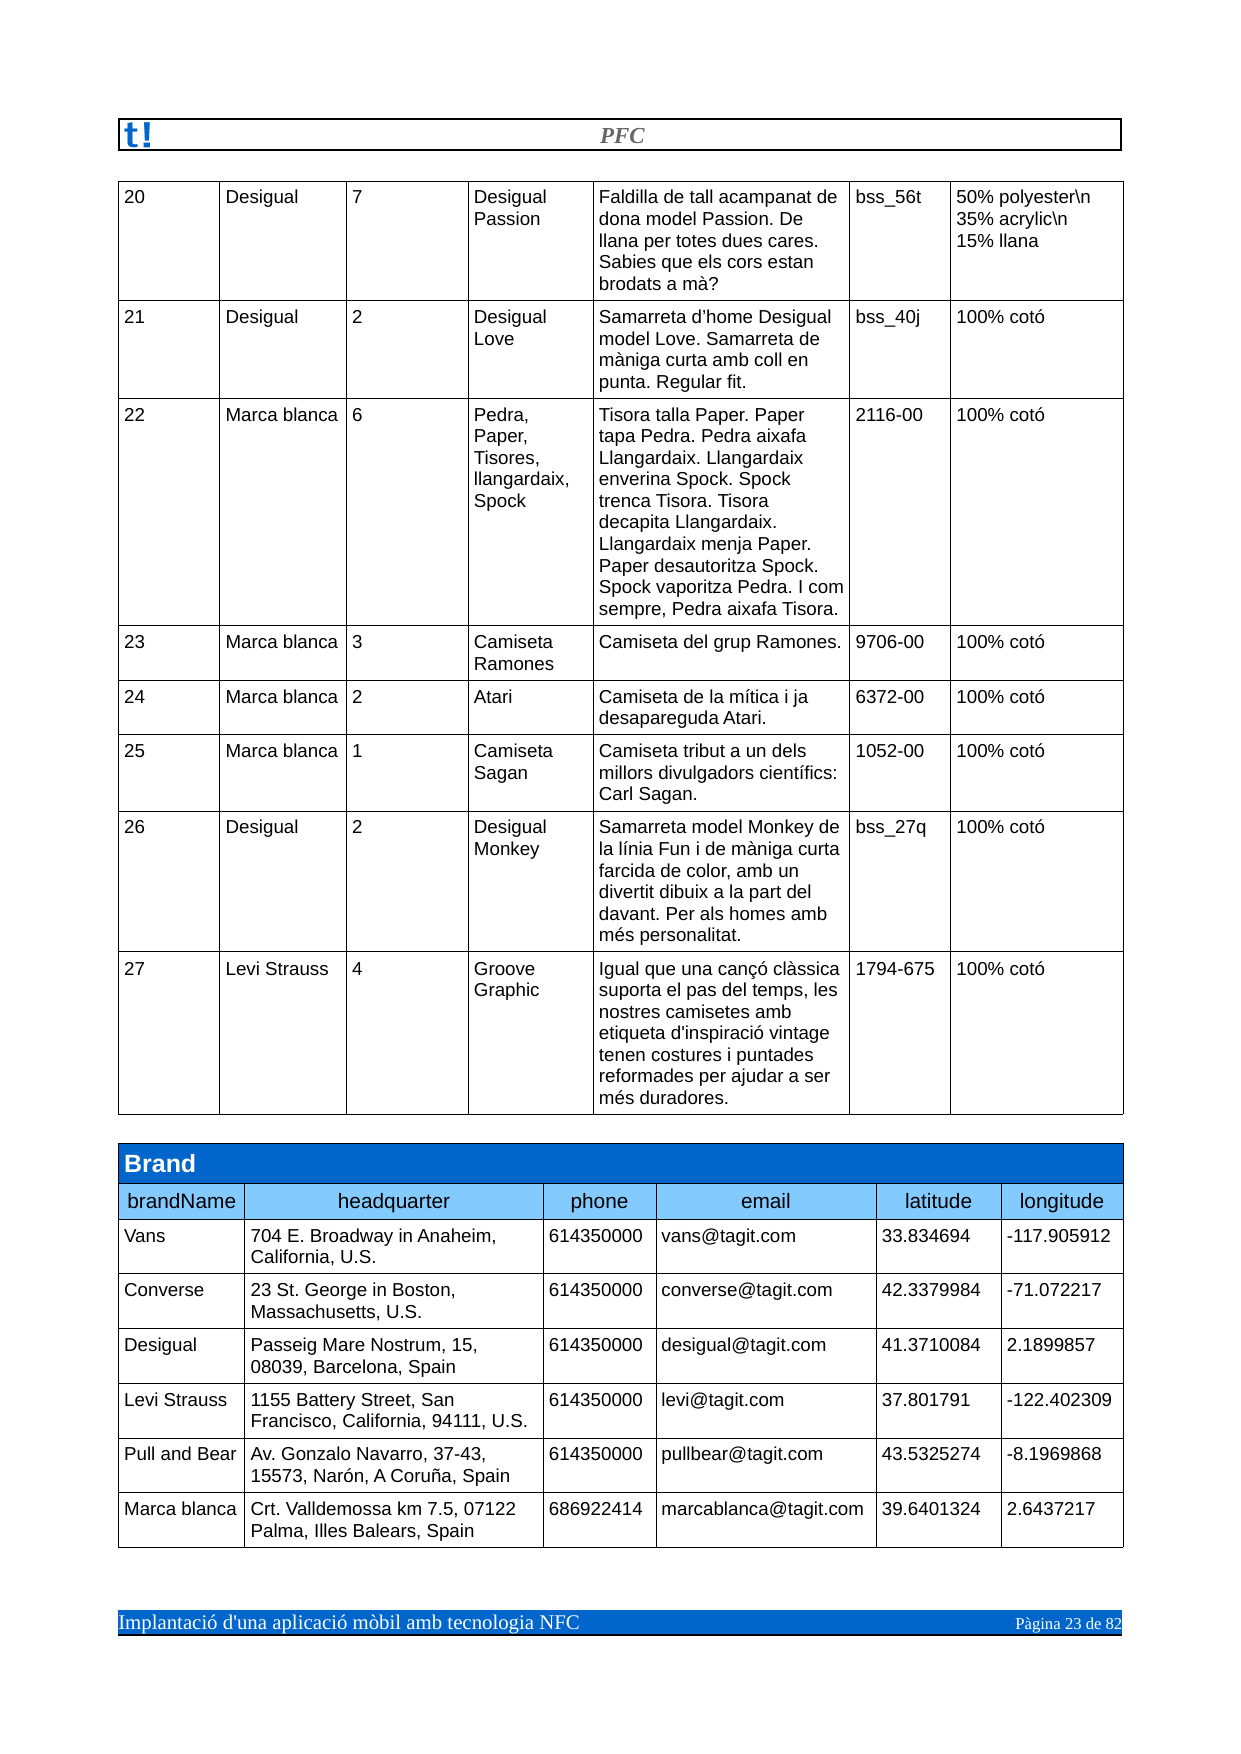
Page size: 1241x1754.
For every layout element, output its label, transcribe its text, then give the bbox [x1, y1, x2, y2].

table_cell 100% cotó [951, 626, 1123, 679]
table_cell 50% polyester\n 35% acrylic\n 15% llana [951, 182, 1123, 300]
table_cell Groove Graphic [469, 952, 593, 1114]
table_cell 1794-675 [850, 952, 950, 1114]
table_cell 614350000 [544, 1384, 656, 1437]
table_cell Desigual Monkey [469, 812, 593, 951]
table_cell email [657, 1184, 876, 1219]
table_cell 1052-00 [850, 735, 950, 811]
table_cell Desigual [220, 301, 346, 398]
table_cell 1 [347, 735, 468, 811]
table_cell bss_27q [850, 812, 950, 951]
table_cell longitude [1002, 1184, 1123, 1219]
table_cell 23 St. George in Boston, Massachusetts, U.S. [245, 1274, 543, 1328]
table_cell 20 [119, 182, 219, 300]
table_cell Levi Strauss [220, 952, 346, 1114]
table_cell 7 [347, 182, 468, 300]
table_cell 2.6437217 [1002, 1493, 1123, 1547]
table_cell Camiseta Ramones [469, 626, 593, 679]
table_cell Marca blanca [220, 626, 346, 679]
table_cell Marca blanca [220, 681, 346, 734]
table_cell Desigual [220, 812, 346, 951]
table_cell 2 [347, 812, 468, 951]
table_cell -122.402309 [1002, 1384, 1123, 1437]
table_cell Av. Gonzalo Navarro, 37-43, 15573, Narón, A Coruña, Spain [245, 1439, 543, 1492]
table_cell 2 [347, 301, 468, 398]
table_cell pullbear@tagit.com [657, 1439, 876, 1492]
table_cell Marca blanca [220, 735, 346, 811]
table_cell Samarreta d’home Desigual model Love. Samarreta de màniga curta amb coll en punta. Regular fit. [594, 301, 849, 398]
table_cell 39.6401324 [877, 1493, 1001, 1547]
table_cell Marca blanca [119, 1493, 244, 1547]
table_cell Igual que una cançó clàssica suporta el pas del temps, les nostres camisetes amb etiqueta d'inspiració vintage tenen costures i puntades reformades per ajudar a ser més duradores. [594, 952, 849, 1114]
table_cell Marca blanca [220, 399, 346, 625]
table_cell 27 [119, 952, 219, 1114]
table_cell Tisora talla Paper. Paper tapa Pedra. Pedra aixafa Llangardaix. Llangardaix enverina Spock. Spock trenca Tisora. Tisora decapita Llangardaix. Llangardaix menja Paper. Paper desautoritza Spock. Spock vaporitza Pedra. I com sempre, Pedra aixafa Tisora. [594, 399, 849, 625]
table_cell Crt. Valldemossa km 7.5, 07122 Palma, Illes Balears, Spain [245, 1493, 543, 1547]
table_cell Pedra, Paper, Tisores, llangardaix, Spock [469, 399, 593, 625]
table_cell converse@tagit.com [657, 1274, 876, 1328]
table_cell 6372-00 [850, 681, 950, 734]
table_cell 41.3710084 [877, 1329, 1001, 1383]
table_cell 24 [119, 681, 219, 734]
table_cell 100% cotó [951, 301, 1123, 398]
table_cell 100% cotó [951, 399, 1123, 625]
table_cell 6 [347, 399, 468, 625]
table_cell marcablanca@tagit.com [657, 1493, 876, 1547]
table_cell Levi Strauss [119, 1384, 244, 1437]
table_cell -71.072217 [1002, 1274, 1123, 1328]
table_cell 2.1899857 [1002, 1329, 1123, 1383]
table_cell -8.1969868 [1002, 1439, 1123, 1492]
table_cell 100% cotó [951, 681, 1123, 734]
table_cell Desigual Love [469, 301, 593, 398]
table_cell Camiseta tribut a un dels millors divulgadors científics: Carl Sagan. [594, 735, 849, 811]
table_cell Camiseta de la mítica i ja desapareguda Atari. [594, 681, 849, 734]
table_cell brandName [119, 1184, 244, 1219]
table_cell 4 [347, 952, 468, 1114]
picture [123, 121, 151, 148]
table_cell Atari [469, 681, 593, 734]
table_cell Faldilla de tall acampanat de dona model Passion. De llana per totes dues cares. Sabies que els cors estan brodats a mà? [594, 182, 849, 300]
table_cell Desigual Passion [469, 182, 593, 300]
table_cell Desigual [220, 182, 346, 300]
table_cell 25 [119, 735, 219, 811]
table_cell Camiseta del grup Ramones. [594, 626, 849, 679]
table_cell Camiseta Sagan [469, 735, 593, 811]
table_cell Passeig Mare Nostrum, 15, 08039, Barcelona, Spain [245, 1329, 543, 1383]
table_cell 33.834694 [877, 1220, 1001, 1273]
table_cell 614350000 [544, 1274, 656, 1328]
table_cell Converse [119, 1274, 244, 1328]
table_cell -117.905912 [1002, 1220, 1123, 1273]
table_cell 614350000 [544, 1220, 656, 1273]
table_cell vans@tagit.com [657, 1220, 876, 1273]
table_cell Vans [119, 1220, 244, 1273]
table_cell 100% cotó [951, 952, 1123, 1114]
table_cell bss_40j [850, 301, 950, 398]
table_cell 37.801791 [877, 1384, 1001, 1437]
table_cell 100% cotó [951, 735, 1123, 811]
table_cell 26 [119, 812, 219, 951]
table_cell 43.5325274 [877, 1439, 1001, 1492]
table_cell Pull and Bear [119, 1439, 244, 1492]
table_cell latitude [877, 1184, 1001, 1219]
table_cell 1155 Battery Street, San Francisco, California, 94111, U.S. [245, 1384, 543, 1437]
table_cell 2 [347, 681, 468, 734]
table_cell levi@tagit.com [657, 1384, 876, 1437]
table_cell bss_56t [850, 182, 950, 300]
table_cell 23 [119, 626, 219, 679]
table_cell Desigual [119, 1329, 244, 1383]
table_cell 9706-00 [850, 626, 950, 679]
table_cell 100% cotó [951, 812, 1123, 951]
table_cell 42.3379984 [877, 1274, 1001, 1328]
table_cell 614350000 [544, 1439, 656, 1492]
table_cell Samarreta model Monkey de la línia Fun i de màniga curta farcida de color, amb un divertit dibuix a la part del davant. Per als homes amb més personalitat. [594, 812, 849, 951]
table_cell phone [544, 1184, 656, 1219]
table_cell 704 E. Broadway in Anaheim, California, U.S. [245, 1220, 543, 1273]
table_cell 614350000 [544, 1329, 656, 1383]
table_cell desigual@tagit.com [657, 1329, 876, 1383]
table_cell 22 [119, 399, 219, 625]
table_cell 2116-00 [850, 399, 950, 625]
table_header Brand [119, 1144, 1123, 1183]
table_cell headquarter [245, 1184, 543, 1219]
table_cell 686922414 [544, 1493, 656, 1547]
table_cell 3 [347, 626, 468, 679]
table_cell 21 [119, 301, 219, 398]
